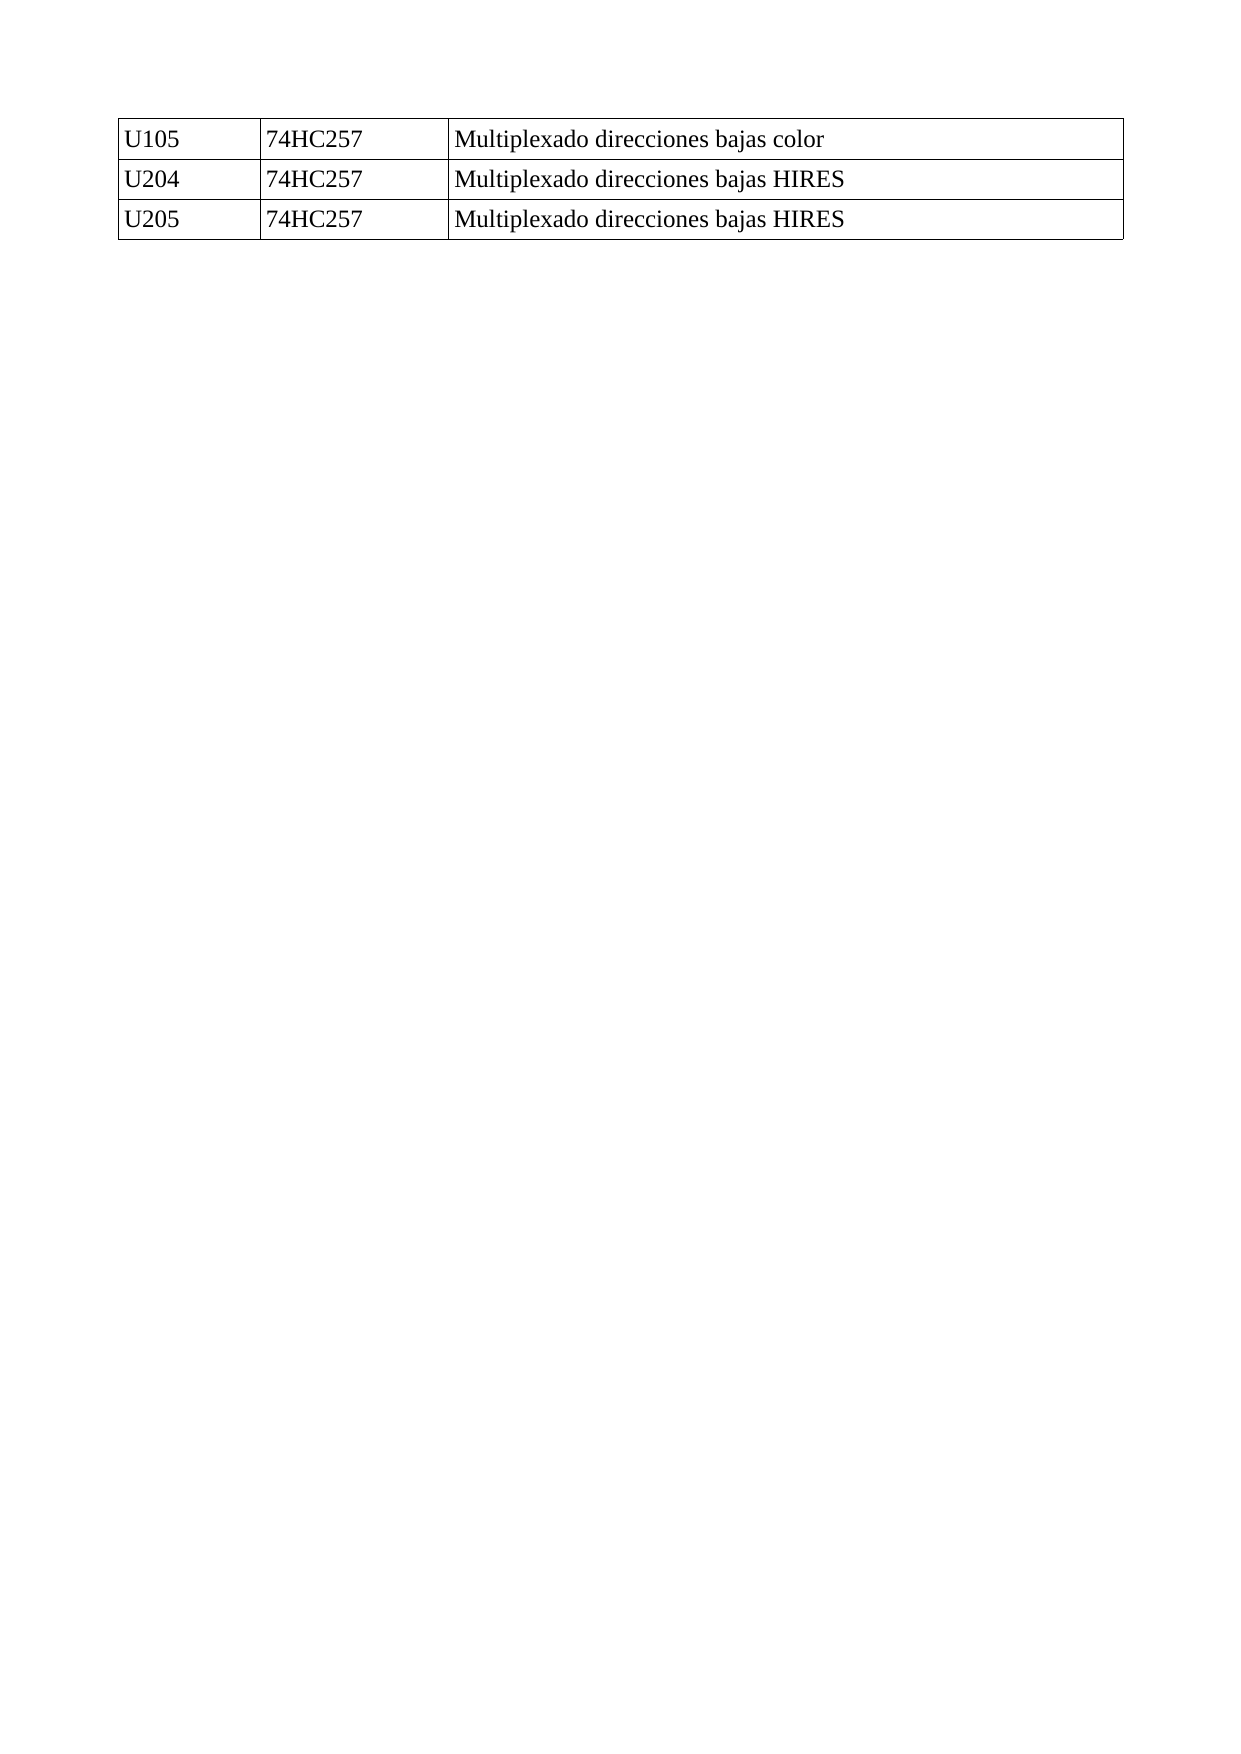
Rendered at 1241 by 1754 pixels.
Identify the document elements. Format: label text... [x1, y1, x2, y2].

table_cell U205 [119, 200, 260, 239]
table_cell Multiplexado direcciones bajas HIRES [449, 200, 1123, 239]
table_cell Multiplexado direcciones bajas color [449, 119, 1123, 158]
table_cell 74HC257 [261, 160, 448, 199]
table_cell Multiplexado direcciones bajas HIRES [449, 160, 1123, 199]
table_cell 74HC257 [261, 119, 448, 158]
table_cell U204 [119, 160, 260, 199]
table_cell U105 [119, 119, 260, 158]
table_cell 74HC257 [261, 200, 448, 239]
